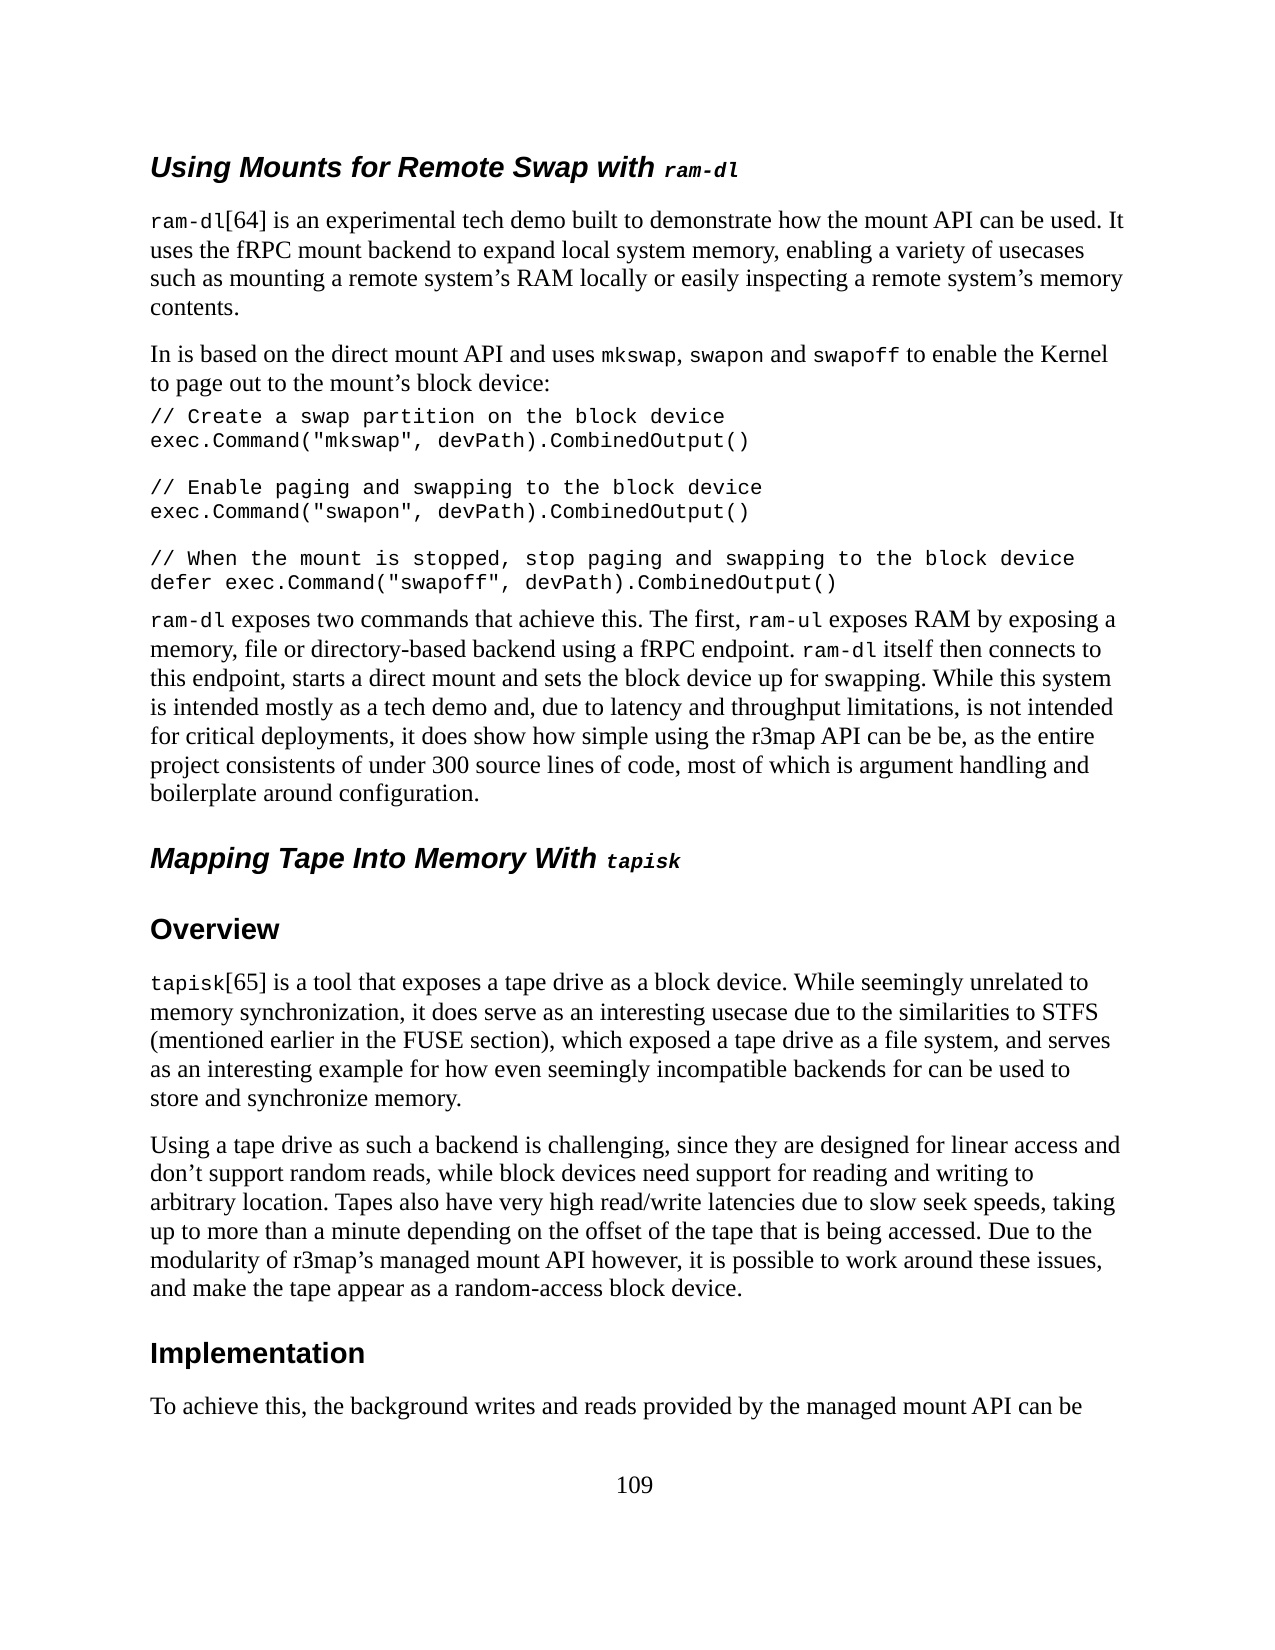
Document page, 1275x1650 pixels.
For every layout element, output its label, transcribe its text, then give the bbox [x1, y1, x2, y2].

text In is based on the direct mount API and uses mkswap, swapon and swapoff to enable the Kernel to page out to the mount’s block device: [150, 339, 1125, 397]
subtitle Mapping Tape Into Memory With tapisk [150, 841, 1125, 875]
text ram-dl[64] is an experimental tech demo built to demonstrate how the mount API can be used. It uses the fRPC mount backend to expand local system memory, enabling a variety of usecases such as mounting a remote system’s RAM locally or easily inspecting a remote system’s memory contents. [150, 205, 1125, 321]
text defer exec.Command("swapoff", devPath).CombinedOutput() [150, 572, 1125, 595]
text Using a tape drive as such a backend is challenging, since they are designed for linear access and don’t support random reads, while block devices need support for reading and writing to arbitrary location. Tapes also have very high read/write latencies due to slow seek speeds, taking up to more than a minute depending on the offset of the tape that is being accessed. Due to the modularity of r3map’s managed mount API however, it is possible to work around these issues, and make the tape appear as a random-access block device. [150, 1130, 1125, 1302]
subtitle Overview [150, 912, 1125, 946]
text exec.Command("swapon", devPath).CombinedOutput() [150, 501, 1125, 524]
subtitle Implementation [150, 1336, 1125, 1370]
text // Create a swap partition on the block device [150, 406, 1125, 430]
text To achieve this, the background writes and reads provided by the managed mount API can be [150, 1391, 1125, 1420]
text ram-dl exposes two commands that achieve this. The first, ram-ul exposes RAM by exposing a memory, file or directory-based backend using a fRPC endpoint. ram-dl itself then connects to this endpoint, starts a direct mount and sets the block device up for swapping. While this system is intended mostly as a tech demo and, due to latency and throughput limitations, is not intended for critical deployments, it does show how simple using the r3map API can be be, as the entire project consistents of under 300 source lines of code, most of which is argument handling and boilerplate around configuration. [150, 604, 1125, 807]
text // When the mount is stopped, stop paging and swapping to the block device [150, 548, 1125, 572]
text tapisk[65] is a tool that exposes a tape drive as a block device. While seemingly unrelated to memory synchronization, it does serve as an interesting usecase due to the similarities to STFS (mentioned earlier in the FUSE section), which exposed a tape drive as a file system, and serves as an interesting example for how even seemingly incompatible backends for can be used to store and synchronize memory. [150, 967, 1125, 1112]
text exec.Command("mkswap", devPath).CombinedOutput() [150, 430, 1125, 453]
subtitle Using Mounts for Remote Swap with ram-dl [150, 150, 1125, 184]
text // Enable paging and swapping to the block device [150, 477, 1125, 501]
